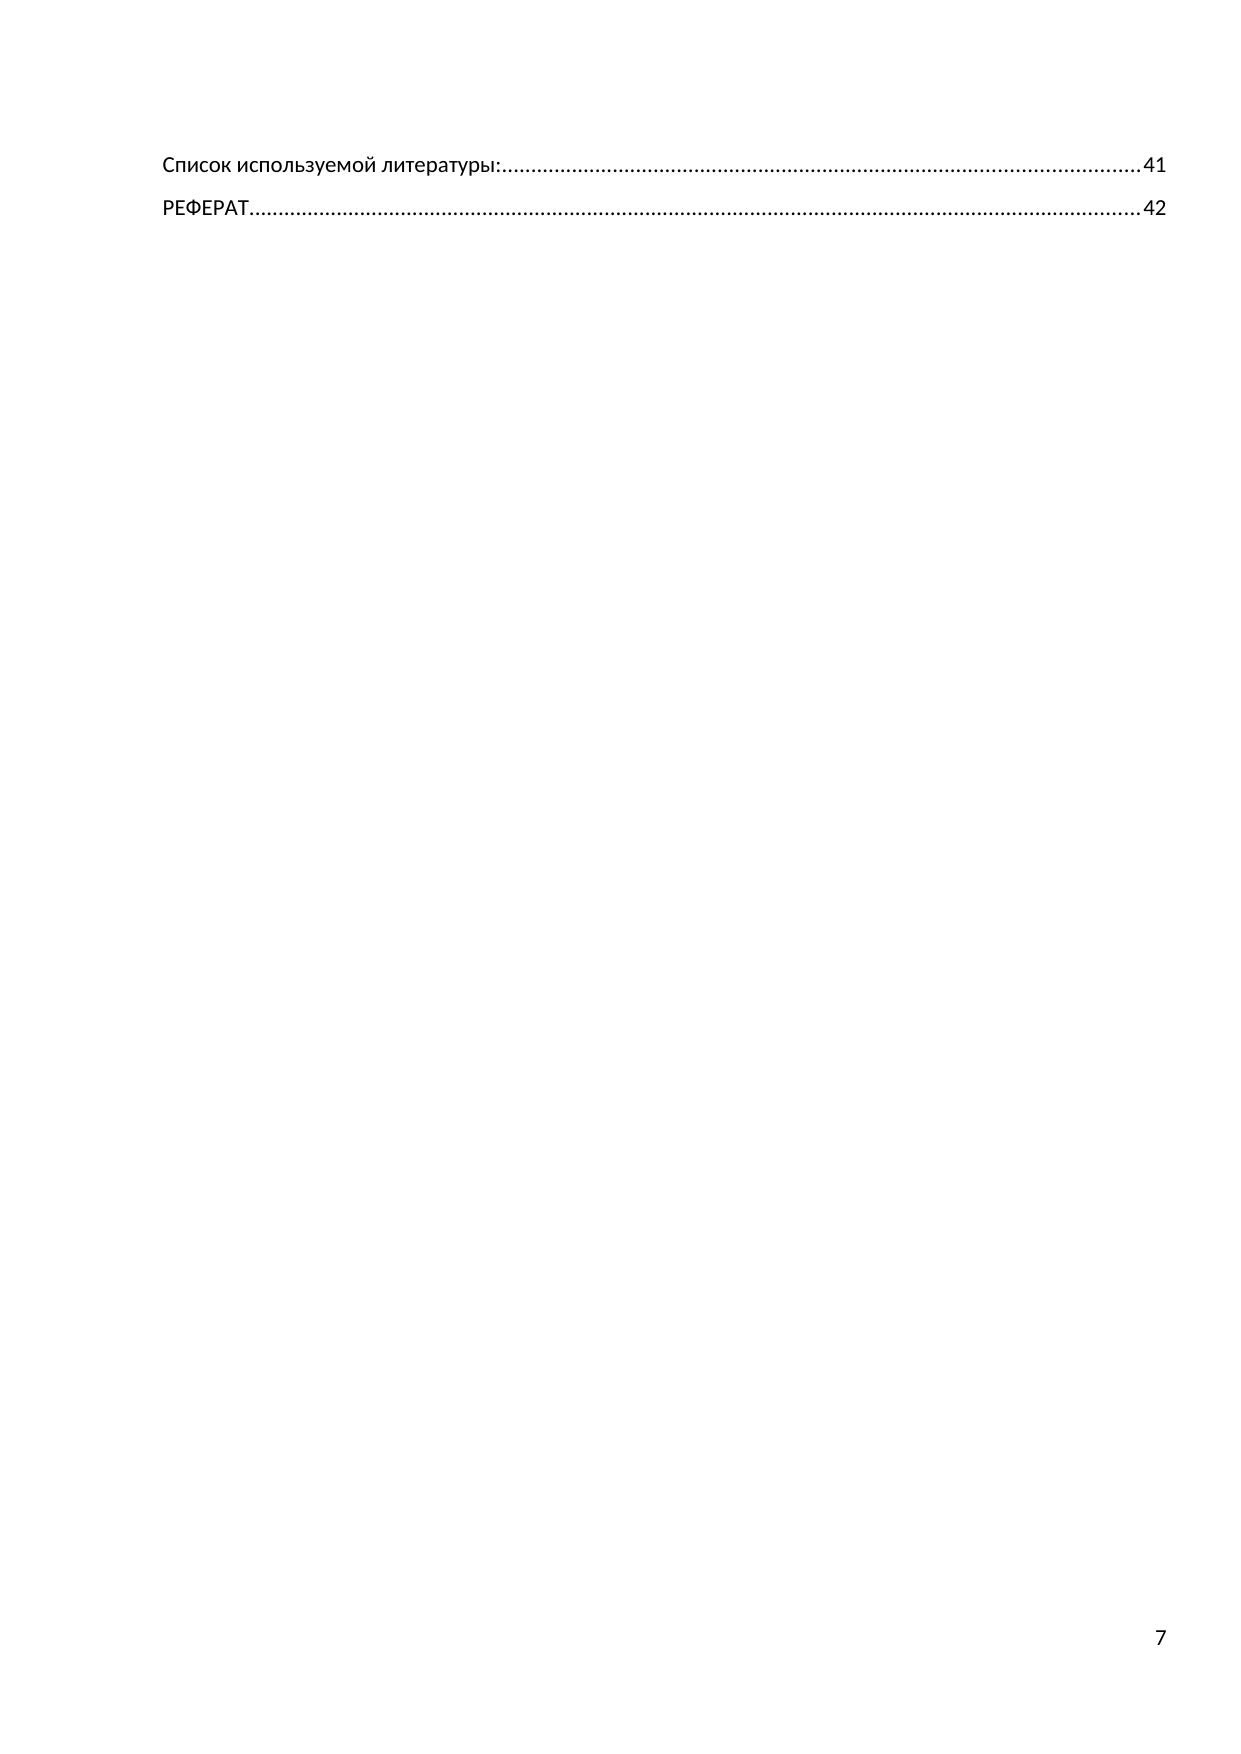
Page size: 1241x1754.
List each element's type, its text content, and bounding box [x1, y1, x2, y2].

text РЕФЕРАТ 42 [162, 193, 1166, 221]
text Список используемой литературы: 41 [162, 150, 1166, 178]
